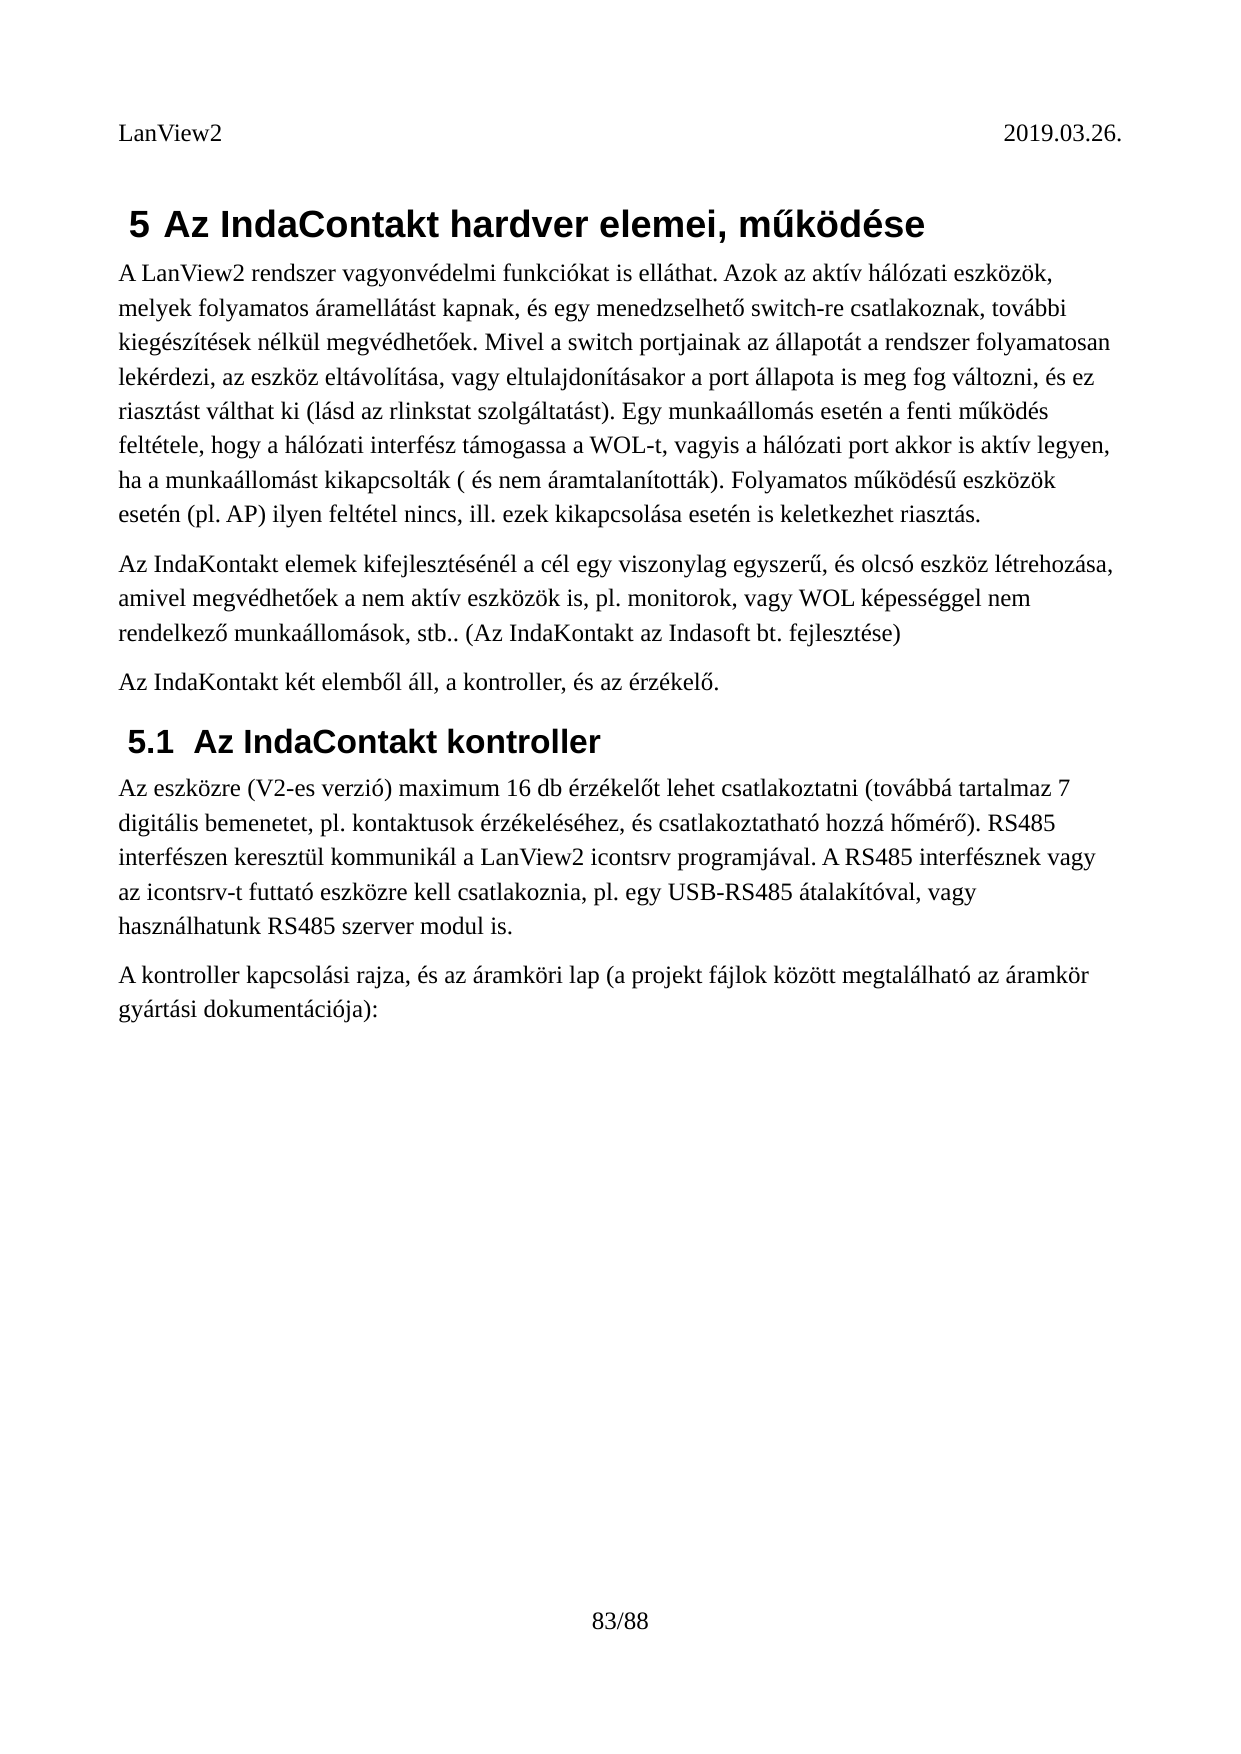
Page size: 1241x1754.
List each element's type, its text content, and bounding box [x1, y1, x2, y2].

text A kontroller kapcsolási rajza, és az áramköri lap (a projekt fájlok között megtalálható az áramkör gyártási dokumentációja): [118, 960, 1122, 1023]
text Az IndaKontakt elemek kifejlesztésénél a cél egy viszonylag egyszerű, és olcsó eszköz létrehozása, amivel megvédhetőek a nem aktív eszközök is, pl. monitorok, vagy WOL képességgel nem rendelkező munkaállomások, stb.. (Az IndaKontakt az Indasoft bt. fejlesztése) [118, 549, 1122, 646]
text Az IndaKontakt két elemből áll, a kontroller, és az érzékelő. [118, 667, 1122, 695]
text Az eszközre (V2-es verzió) maximum 16 db érzékelőt lehet csatlakoztatni (továbbá tartalmaz 7 digitális bemenetet, pl. kontaktusok érzékeléséhez, és csatlakoztatható hozzá hőmérő). RS485 interfészen keresztül kommunikál a LanView2 icontsrv programjával. A RS485 interfésznek vagy az icontsrv-t futtató eszközre kell csatlakoznia, pl. egy USB-RS485 átalakítóval, vagy használhatunk RS485 szerver modul is. [118, 773, 1122, 940]
subtitle Az IndaContakt kontroller [118, 722, 1122, 761]
text A LanView2 rendszer vagyonvédelmi funkciókat is elláthat. Azok az aktív hálózati eszközök, melyek folyamatos áramellátást kapnak, és egy menedzselhető switch-re csatlakoznak, további kiegészítések nélkül megvédhetőek. Mivel a switch portjainak az állapotát a rendszer folyamatosan lekérdezi, az eszköz eltávolítása, vagy eltulajdonításakor a port állapota is meg fog változni, és ez riasztást válthat ki (lásd az rlinkstat szolgáltatást). Egy munkaállomás esetén a fenti működés feltétele, hogy a hálózati interfész támogassa a WOL-t, vagyis a hálózati port akkor is aktív legyen, ha a munkaállomást kikapcsolták ( és nem áramtalanították). Folyamatos működésű eszközök esetén (pl. AP) ilyen feltétel nincs, ill. ezek kikapcsolása esetén is keletkezhet riasztás. [118, 258, 1122, 528]
subtitle Az IndaContakt hardver elemei, működése [118, 202, 1122, 246]
